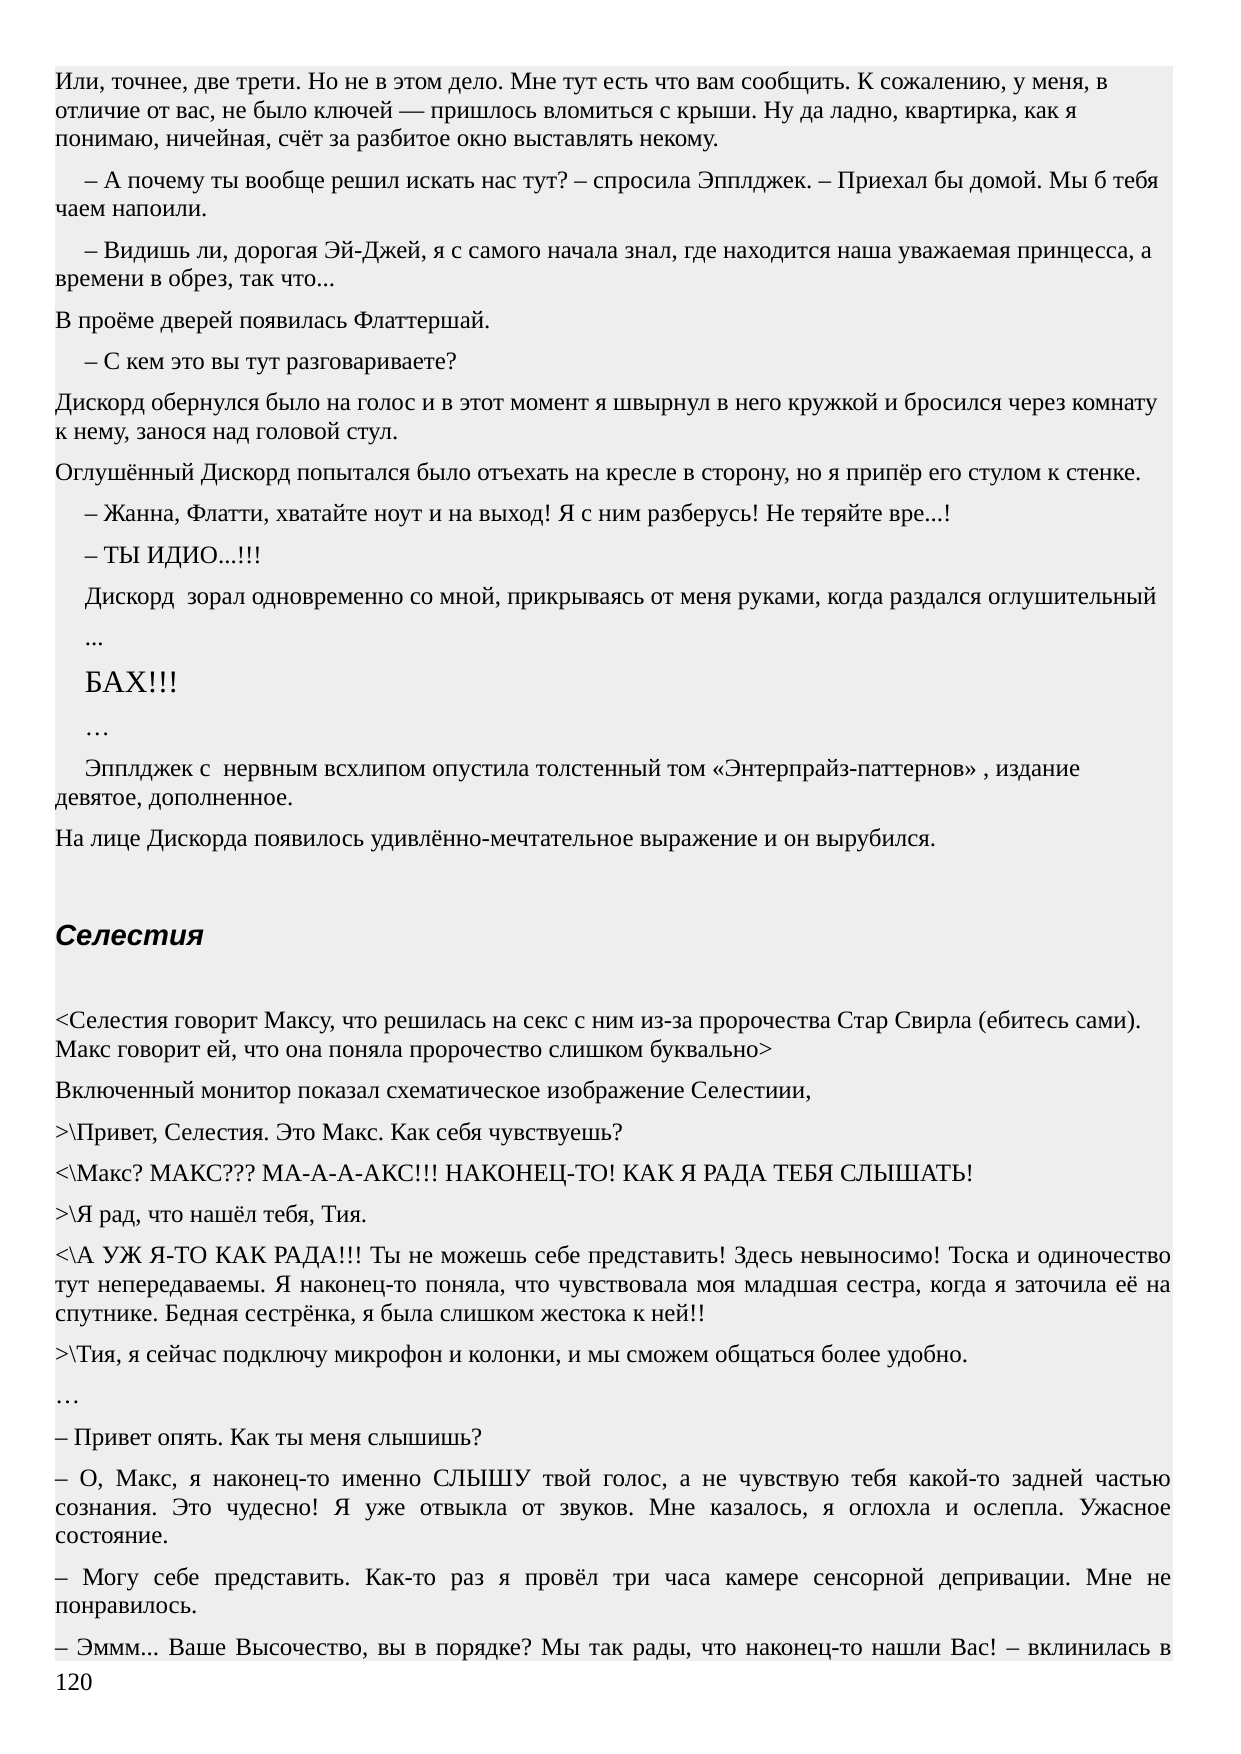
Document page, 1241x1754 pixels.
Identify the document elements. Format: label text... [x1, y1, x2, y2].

text Оглушённый Дискорд попытался было отъехать на кресле в сторону, но я припёр его стулом к стенке. [55, 457, 1173, 486]
text >\Тия, я сейчас подключу микрофон и колонки, и мы сможем общаться более удобно. [55, 1339, 1173, 1368]
text – Могу себе представить. Как-то раз я провёл три часа камере сенсорной депривации. Мне не понравилось. [55, 1562, 1173, 1619]
text … [55, 712, 1173, 741]
text >\Я рад, что нашёл тебя, Тия. [55, 1199, 1173, 1228]
text <Селестия говорит Максу, что решилась на секс с ним из-за пророчества Стар Свирла (ебитесь сами). Макс говорит ей, что она поняла пророчество слишком буквально> [55, 1006, 1173, 1063]
text ... [55, 622, 1173, 651]
text В проёме дверей появилась Флаттершай. [55, 305, 1173, 333]
text – ТЫ ИДИО...!!! [55, 540, 1173, 568]
subtitle Селестия [55, 918, 1173, 952]
text – С кем это вы тут разговариваете? [55, 346, 1173, 375]
text БАХ!!! [55, 663, 1173, 699]
list Дискорд обернулся было на голос и в этот момент я швырнул в него кружкой и бросился через комнату к нему, занося над головой стул. [55, 387, 1173, 445]
text – Привет опять. Как ты меня слышишь? [55, 1422, 1173, 1451]
text <\Макс? МАКС??? МА-А-А-АКС!!! НАКОНЕЦ-ТО! КАК Я РАДА ТЕБЯ СЛЫШАТЬ! [55, 1158, 1173, 1187]
text – Жанна, Флатти, хватайте ноут и на выход! Я с ним разберусь! Не теряйте вре...! [55, 498, 1173, 527]
text Эпплджек с нервным всхлипом опустила толстенный том «Энтерпрайз-паттернов» , издание девятое, дополненное. [55, 753, 1173, 811]
text Дискорд зорал одновременно со мной, прикрываясь от меня руками, когда раздался оглушительный [55, 581, 1173, 610]
text <\А УЖ Я-ТО КАК РАДА!!! Ты не можешь себе представить! Здесь невыносимо! Тоска и одиночество тут непередаваемы. Я наконец-то поняла, что чувствовала моя младшая сестра, когда я заточила её на спутнике. Бедная сестрёнка, я была слишком жестока к ней!! [55, 1241, 1173, 1327]
text – О, Макс, я наконец-то именно СЛЫШУ твой голос, а не чувствую тебя какой-то задней частью сознания. Это чудесно! Я уже отвыкла от звуков. Мне казалось, я оглохла и ослепла. Ужасное состояние. [55, 1463, 1173, 1549]
text – А почему ты вообще решил искать нас тут? – спросила Эпплджек. – Приехал бы домой. Мы б тебя чаем напоили. [55, 165, 1173, 222]
text Включенный монитор показал схематическое изображение Селестиии, [55, 1076, 1173, 1104]
text Или, точнее, две трети. Но не в этом дело. Мне тут есть что вам сообщить. К сожалению, у меня, в отличие от вас, не было ключей — пришлось вломиться с крыши. Ну да ладно, квартирка, как я понимаю, ничейная, счёт за разбитое окно выставлять некому. [55, 66, 1173, 152]
text … [55, 1381, 1173, 1409]
text – Видишь ли, дорогая Эй-Джей, я с самого начала знал, где находится наша уважаемая принцесса, а времени в обрез, так что... [55, 235, 1173, 292]
text На лице Дискорда появилось удивлённо-мечтательное выражение и он вырубился. [55, 823, 1173, 852]
text – Эммм... Ваше Высочество, вы в порядке? Мы так рады, что наконец-то нашли Вас! – вклинилась в [55, 1632, 1173, 1661]
text >\Привет, Селестия. Это Макс. Как себя чувствуешь? [55, 1117, 1173, 1146]
